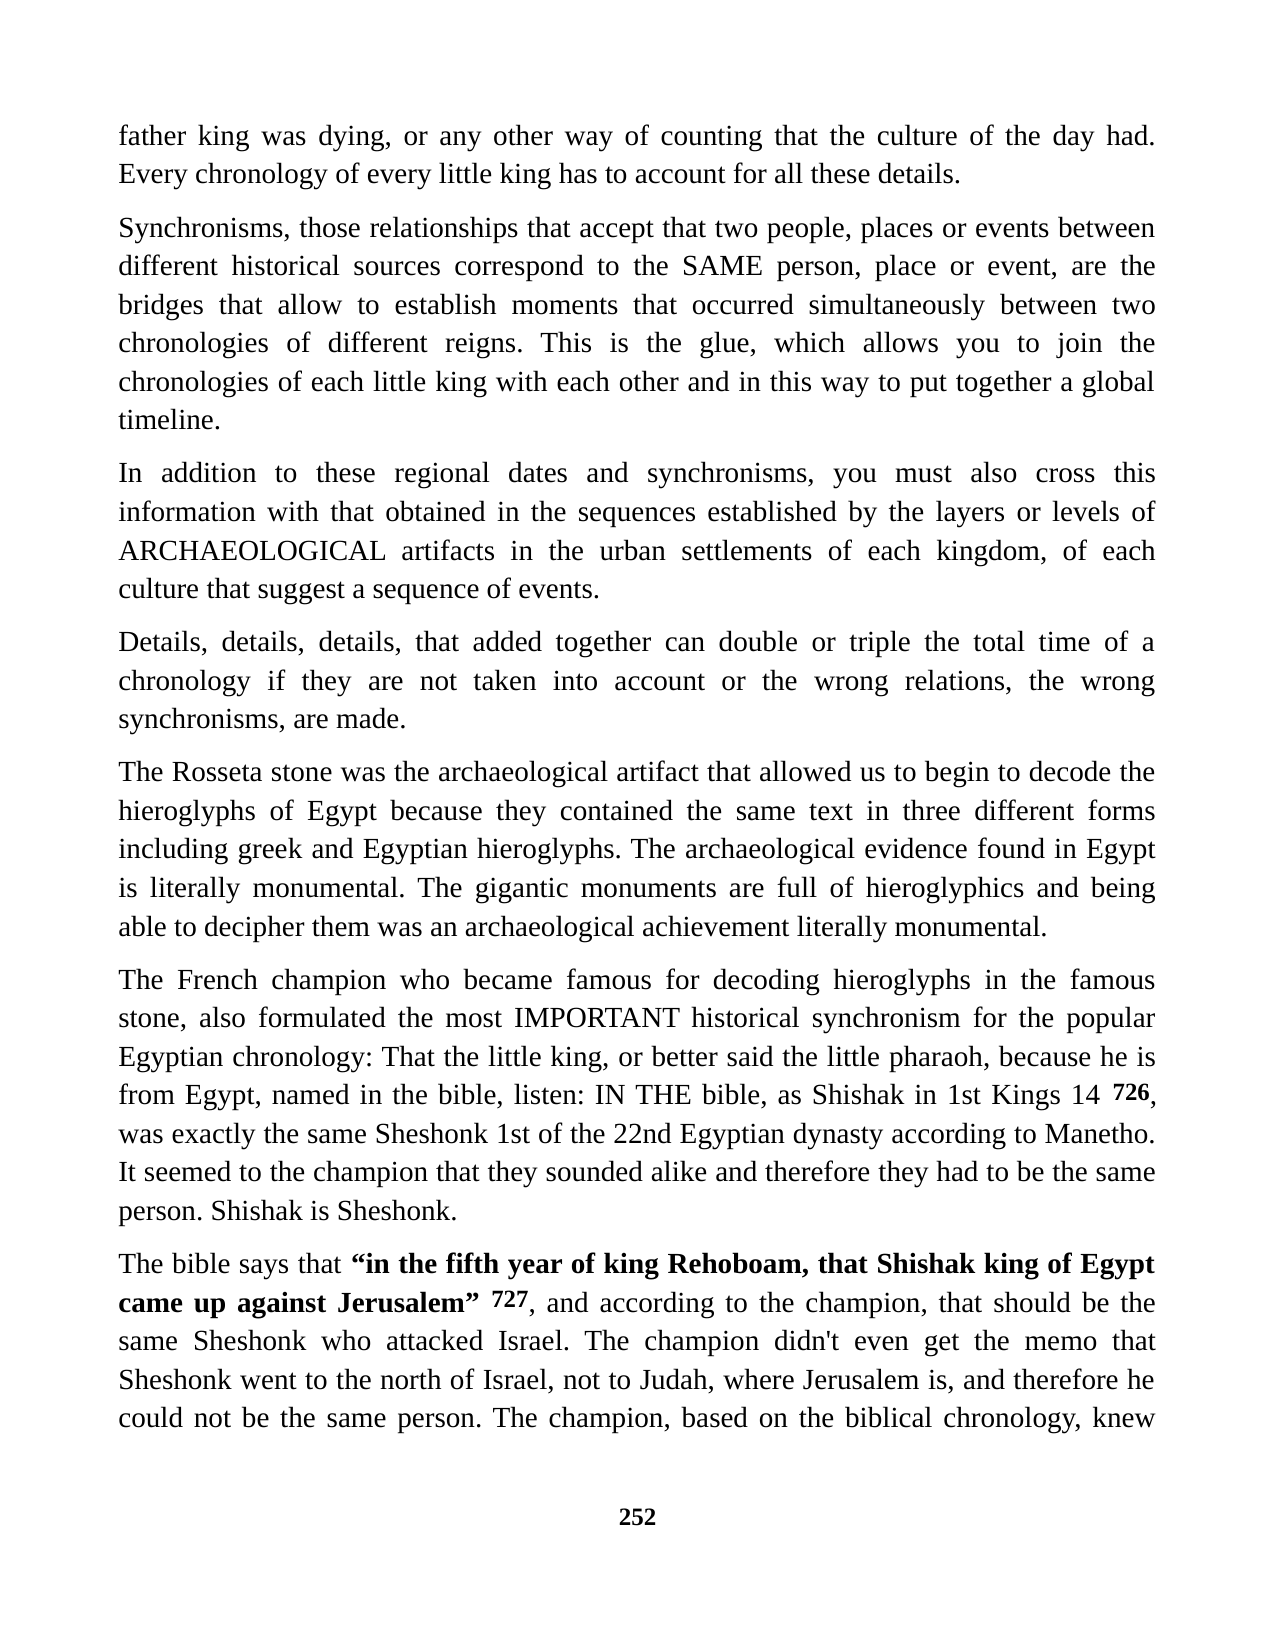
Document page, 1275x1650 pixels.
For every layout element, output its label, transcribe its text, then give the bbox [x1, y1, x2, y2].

text Details, details, details, that added together can double or triple the total time of a chronology if they are not taken into account or the wrong relations, the wrong synchronisms, are made. [118, 624, 1157, 735]
text Synchronisms, those relationships that accept that two people, places or events between different historical sources correspond to the SAME person, place or event, are the bridges that allow to establish moments that occurred simultaneously between two chronologies of different reigns. This is the glue, which allows you to join the chronologies of each little king with each other and in this way to put together a global timeline. [118, 210, 1157, 436]
text The bible says that “in the fifth year of king Rehoboam, that Shishak king of Egypt came up against Jerusalem” , and according to the champion, that should be the same Sheshonk who attacked Israel. The champion didn't even get the memo that Sheshonk went to the north of Israel, not to Judah, where Jerusalem is, and therefore he could not be the same person. The champion, based on the biblical chronology, knew [118, 1246, 1157, 1434]
text The French champion who became famous for decoding hieroglyphs in the famous stone, also formulated the most IMPORTANT historical synchronism for the popular Egyptian chronology: That the little king, or better said the little pharaoh, because he is from Egypt, named in the bible, listen: IN THE bible, as Shishak in 1st Kings 14 , was exactly the same Sheshonk 1st of the 22nd Egyptian dynasty according to Manetho. It seemed to the champion that they sounded alike and therefore they had to be the same person. Shishak is Sheshonk. [118, 962, 1157, 1227]
text father king was dying, or any other way of counting that the culture of the day had. Every chronology of every little king has to account for all these details. [118, 118, 1157, 190]
text The Rosseta stone was the archaeological artifact that allowed us to begin to decode the hieroglyphs of Egypt because they contained the same text in three different forms including greek and Egyptian hieroglyphs. The archaeological evidence found in Egypt is literally monumental. The gigantic monuments are full of hieroglyphics and being able to decipher them was an archaeological achievement literally monumental. [118, 754, 1157, 942]
text In addition to these regional dates and synchronisms, you must also cross this information with that obtained in the sequences established by the layers or levels of ARCHAEOLOGICAL artifacts in the urban settlements of each kingdom, of each culture that suggest a sequence of events. [118, 456, 1157, 605]
